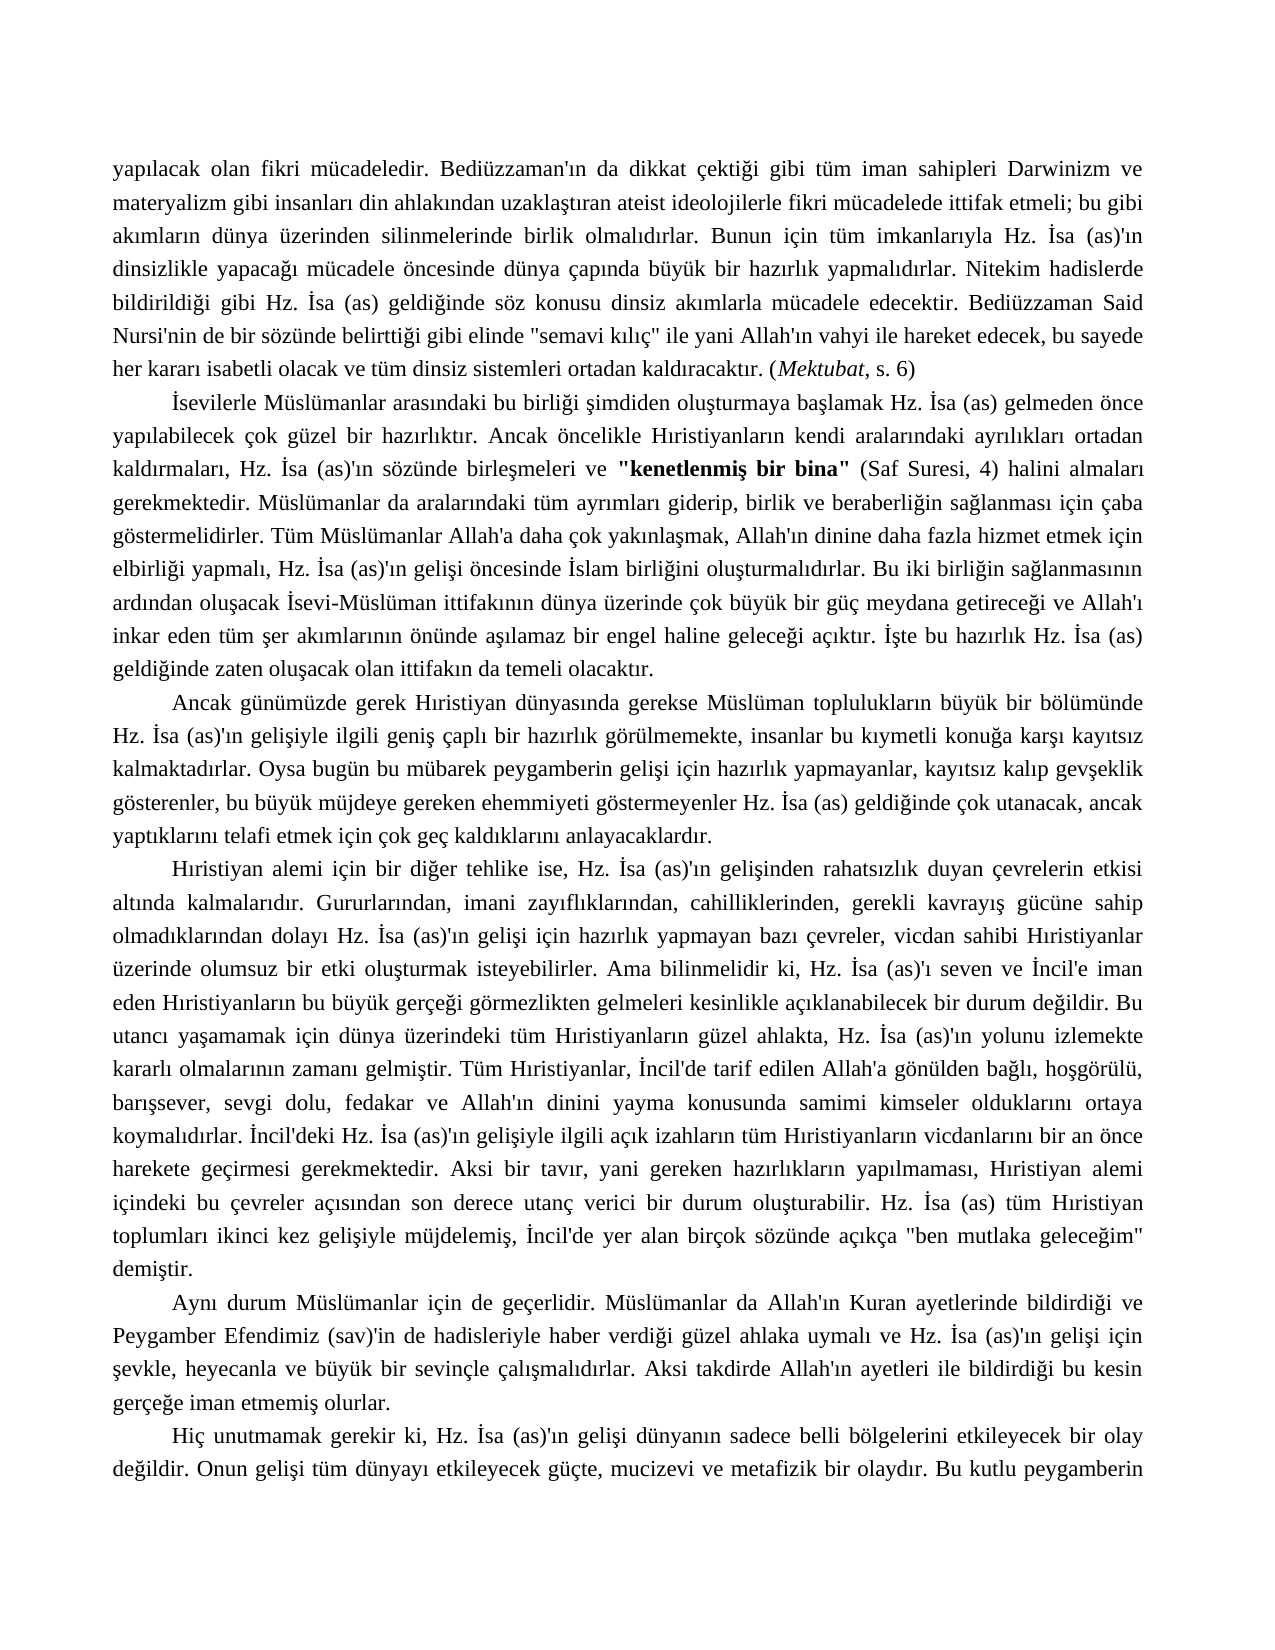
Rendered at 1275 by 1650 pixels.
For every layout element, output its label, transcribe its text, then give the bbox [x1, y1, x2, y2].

text Aynı durum Müslümanlar için de geçerlidir. Müslümanlar da Allah'ın Kuran ayetlerinde bildirdiği ve Peygamber Efendimiz (sav)'in de hadisleriyle haber verdiği güzel ahlaka uymalı ve Hz. İsa (as)'ın gelişi için şevkle, heyecanla ve büyük bir sevinçle çalışmalıdırlar. Aksi takdirde Allah'ın ayetleri ile bildirdiği bu kesin gerçeğe iman etmemiş olurlar. [112, 1283, 1145, 1417]
text Hiç unutmamak gerekir ki, Hz. İsa (as)'ın gelişi dünyanın sadece belli bölgelerini etkileyecek bir olay değildir. Onun gelişi tüm dünyayı etkileyecek güçte, mucizevi ve metafizik bir olaydır. Bu kutlu peygamberin [112, 1417, 1145, 1483]
text İsevilerle Müslümanlar arasındaki bu birliği şimdiden oluşturmaya başlamak Hz. İsa (as) gelmeden önce yapılabilecek çok güzel bir hazırlıktır. Ancak öncelikle Hıristiyanların kendi aralarındaki ayrılıkları ortadan kaldırmaları, Hz. İsa (as)'ın sözünde birleşmeleri ve "kenetlenmiş bir bina" (Saf Suresi, 4) halini almaları gerekmektedir. Müslümanlar da aralarındaki tüm ayrımları giderip, birlik ve beraberliğin sağlanması için çaba göstermelidirler. Tüm Müslümanlar Allah'a daha çok yakınlaşmak, Allah'ın dinine daha fazla hizmet etmek için elbirliği yapmalı, Hz. İsa (as)'ın gelişi öncesinde İslam birliğini oluşturmalıdırlar. Bu iki birliğin sağlanmasının ardından oluşacak İsevi-Müslüman ittifakının dünya üzerinde çok büyük bir güç meydana getireceği ve Allah'ı inkar eden tüm şer akımlarının önünde aşılamaz bir engel haline geleceği açıktır. İşte bu hazırlık Hz. İsa (as) geldiğinde zaten oluşacak olan ittifakın da temeli olacaktır. [112, 383, 1145, 683]
text Ancak günümüzde gerek Hıristiyan dünyasında gerekse Müslüman toplulukların büyük bir bölümünde Hz. İsa (as)'ın gelişiyle ilgili geniş çaplı bir hazırlık görülmemekte, insanlar bu kıymetli konuğa karşı kayıtsız kalmaktadırlar. Oysa bugün bu mübarek peygamberin gelişi için hazırlık yapmayanlar, kayıtsız kalıp gevşeklik gösterenler, bu büyük müjdeye gereken ehemmiyeti göstermeyenler Hz. İsa (as) geldiğinde çok utanacak, ancak yaptıklarını telafi etmek için çok geç kaldıklarını anlayacaklardır. [112, 683, 1145, 850]
text Hıristiyan alemi için bir diğer tehlike ise, Hz. İsa (as)'ın gelişinden rahatsızlık duyan çevrelerin etkisi altında kalmalarıdır. Gururlarından, imani zayıflıklarından, cahilliklerinden, gerekli kavrayış gücüne sahip olmadıklarından dolayı Hz. İsa (as)'ın gelişi için hazırlık yapmayan bazı çevreler, vicdan sahibi Hıristiyanlar üzerinde olumsuz bir etki oluşturmak isteyebilirler. Ama bilinmelidir ki, Hz. İsa (as)'ı seven ve İncil'e iman eden Hıristiyanların bu büyük gerçeği görmezlikten gelmeleri kesinlikle açıklanabilecek bir durum değildir. Bu utancı yaşamamak için dünya üzerindeki tüm Hıristiyanların güzel ahlakta, Hz. İsa (as)'ın yolunu izlemekte kararlı olmalarının zamanı gelmiştir. Tüm Hıristiyanlar, İncil'de tarif edilen Allah'a gönülden bağlı, hoşgörülü, barışsever, sevgi dolu, fedakar ve Allah'ın dinini yayma konusunda samimi kimseler olduklarını ortaya koymalıdırlar. İncil'deki Hz. İsa (as)'ın gelişiyle ilgili açık izahların tüm Hıristiyanların vicdanlarını bir an önce harekete geçirmesi gerekmektedir. Aksi bir tavır, yani gereken hazırlıkların yapılmaması, Hıristiyan alemi içindeki bu çevreler açısından son derece utanç verici bir durum oluşturabilir. Hz. İsa (as) tüm Hıristiyan toplumları ikinci kez gelişiyle müjdelemiş, İncil'de yer alan birçok sözünde açıkça "ben mutlaka geleceğim" demiştir. [112, 850, 1145, 1283]
text yapılacak olan fikri mücadeledir. Bediüzzaman'ın da dikkat çektiği gibi tüm iman sahipleri Darwinizm ve materyalizm gibi insanları din ahlakından uzaklaştıran ateist ideolojilerle fikri mücadelede ittifak etmeli; bu gibi akımların dünya üzerinden silinmelerinde birlik olmalıdırlar. Bunun için tüm imkanlarıyla Hz. İsa (as)'ın dinsizlikle yapacağı mücadele öncesinde dünya çapında büyük bir hazırlık yapmalıdırlar. Nitekim hadislerde bildirildiği gibi Hz. İsa (as) geldiğinde söz konusu dinsiz akımlarla mücadele edecektir. Bediüzzaman Said Nursi'nin de bir sözünde belirttiği gibi elinde "semavi kılıç" ile yani Allah'ın vahyi ile hareket edecek, bu sayede her kararı isabetli olacak ve tüm dinsiz sistemleri ortadan kaldıracaktır. (Mektubat, s. 6) [112, 150, 1145, 383]
